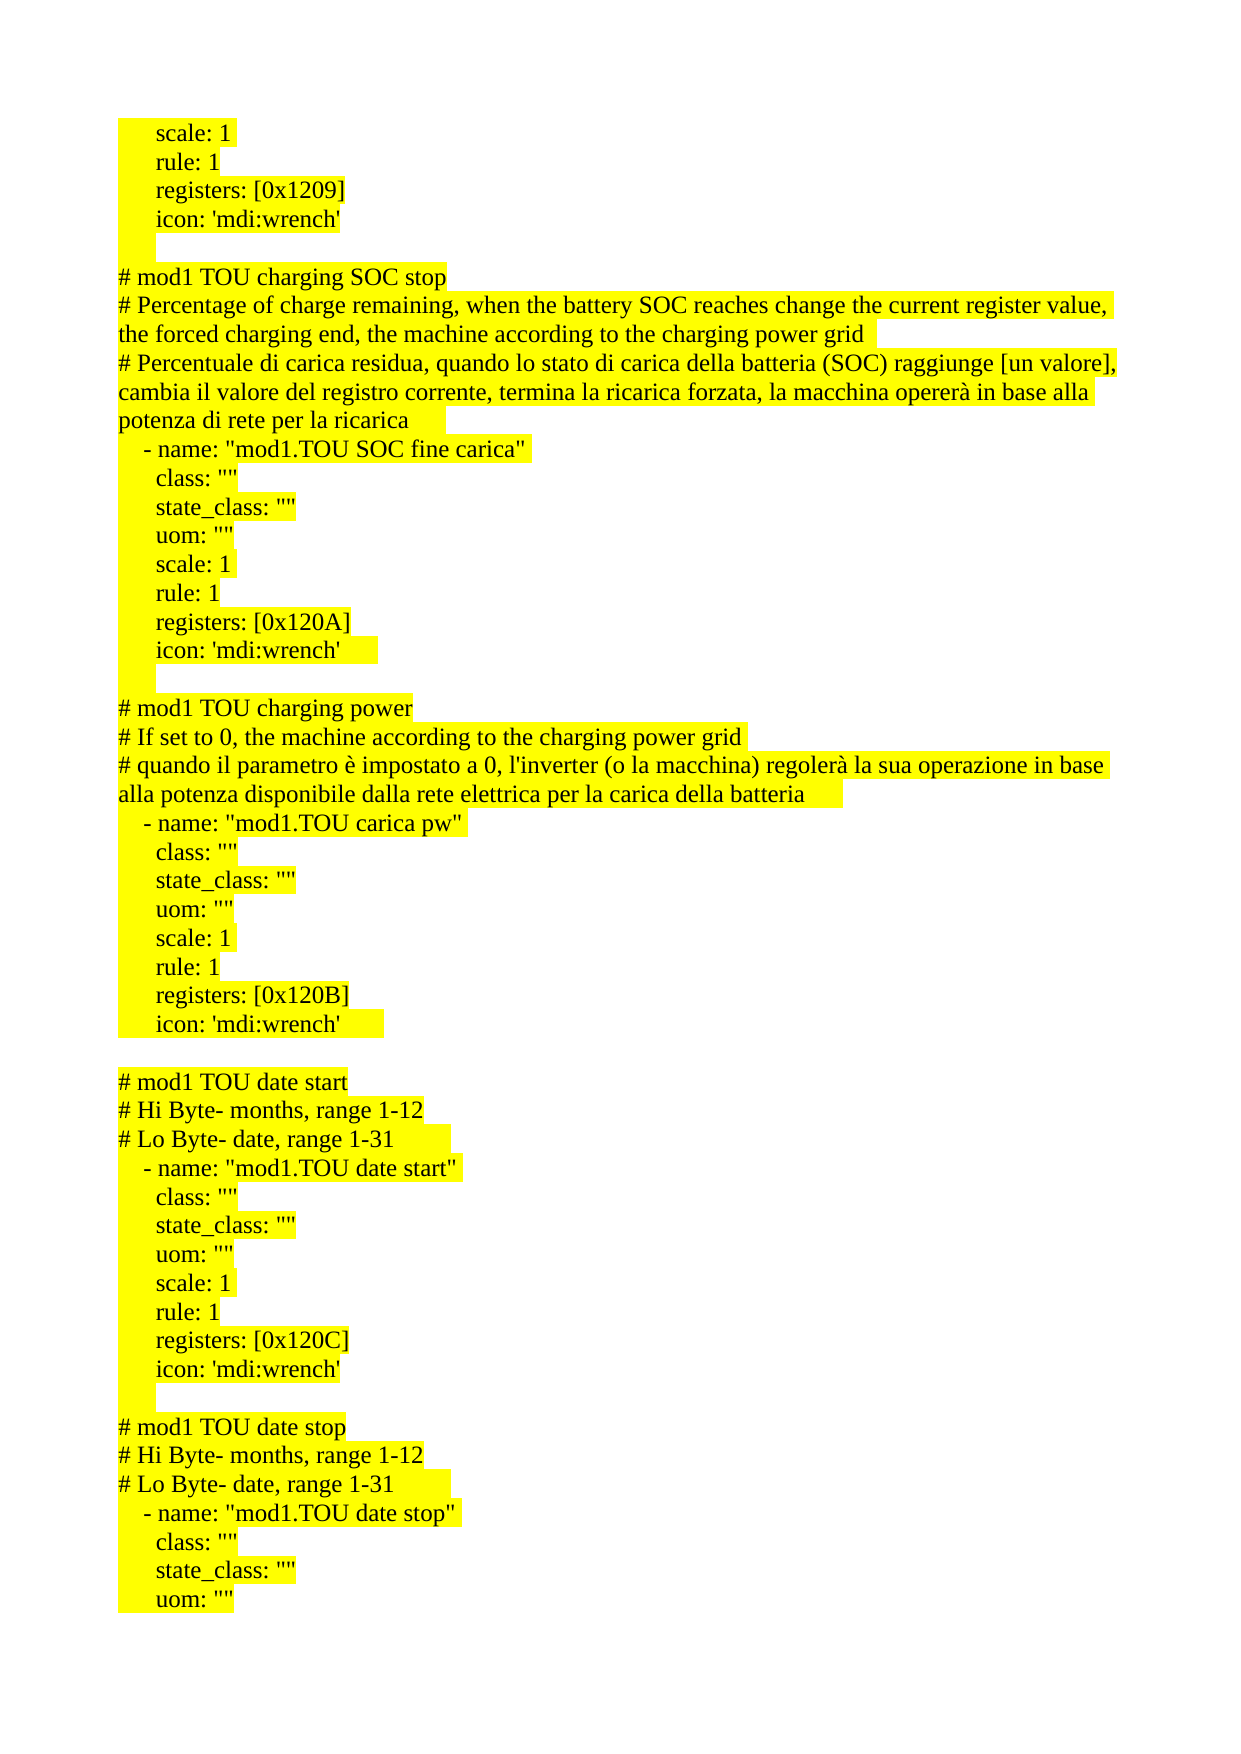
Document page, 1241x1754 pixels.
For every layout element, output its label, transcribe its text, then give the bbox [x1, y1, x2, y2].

text uom: "" [118, 1584, 1122, 1613]
text # mod1 TOU date start [118, 1067, 1122, 1096]
text - name: "mod1.TOU carica pw" [118, 808, 1122, 837]
text - name: "mod1.TOU date start" [118, 1153, 1122, 1182]
text # Hi Byte- months, range 1-12 [118, 1441, 1122, 1469]
text uom: "" [118, 894, 1122, 923]
text class: "" [118, 463, 1122, 492]
text registers: [0x120C] [118, 1326, 1122, 1354]
text # mod1 TOU charging power [118, 693, 1122, 722]
text - name: "mod1.TOU SOC fine carica" [118, 434, 1122, 463]
text class: "" [118, 1182, 1122, 1211]
text # Percentuale di carica residua, quando lo stato di carica della batteria (SOC) raggiunge [un valore], cambia il valore del registro corrente, termina la ricarica forzata, la macchina opererà in base alla potenza di rete per la ricarica [118, 348, 1122, 434]
text class: "" [118, 1527, 1122, 1556]
text # mod1 TOU date stop [118, 1412, 1122, 1441]
text # Lo Byte- date, range 1-31 [118, 1124, 1122, 1153]
text scale: 1 [118, 118, 1122, 147]
text - name: "mod1.TOU date stop" [118, 1498, 1122, 1527]
text icon: 'mdi:wrench' [118, 1009, 1122, 1038]
text state_class: "" [118, 866, 1122, 894]
text icon: 'mdi:wrench' [118, 636, 1122, 664]
text rule: 1 [118, 578, 1122, 607]
text icon: 'mdi:wrench' [118, 1354, 1122, 1383]
text state_class: "" [118, 1556, 1122, 1584]
text icon: 'mdi:wrench' [118, 204, 1122, 233]
text # quando il parametro è impostato a 0, l'inverter (o la macchina) regolerà la sua operazione in base alla potenza disponibile dalla rete elettrica per la carica della batteria [118, 751, 1122, 808]
text # If set to 0, the machine according to the charging power grid [118, 722, 1122, 751]
text # mod1 TOU charging SOC stop [118, 262, 1122, 291]
text rule: 1 [118, 147, 1122, 176]
text # Hi Byte- months, range 1-12 [118, 1096, 1122, 1124]
text rule: 1 [118, 952, 1122, 981]
text registers: [0x120A] [118, 607, 1122, 636]
text class: "" [118, 837, 1122, 866]
text # Percentage of charge remaining, when the battery SOC reaches change the current register value, the forced charging end, the machine according to the charging power grid [118, 291, 1122, 348]
text state_class: "" [118, 1211, 1122, 1239]
text scale: 1 [118, 549, 1122, 578]
text # Lo Byte- date, range 1-31 [118, 1469, 1122, 1498]
text registers: [0x120B] [118, 981, 1122, 1009]
text uom: "" [118, 1239, 1122, 1268]
text rule: 1 [118, 1297, 1122, 1326]
text scale: 1 [118, 923, 1122, 952]
text state_class: "" [118, 492, 1122, 521]
text scale: 1 [118, 1268, 1122, 1297]
text uom: "" [118, 521, 1122, 549]
text registers: [0x1209] [118, 176, 1122, 204]
